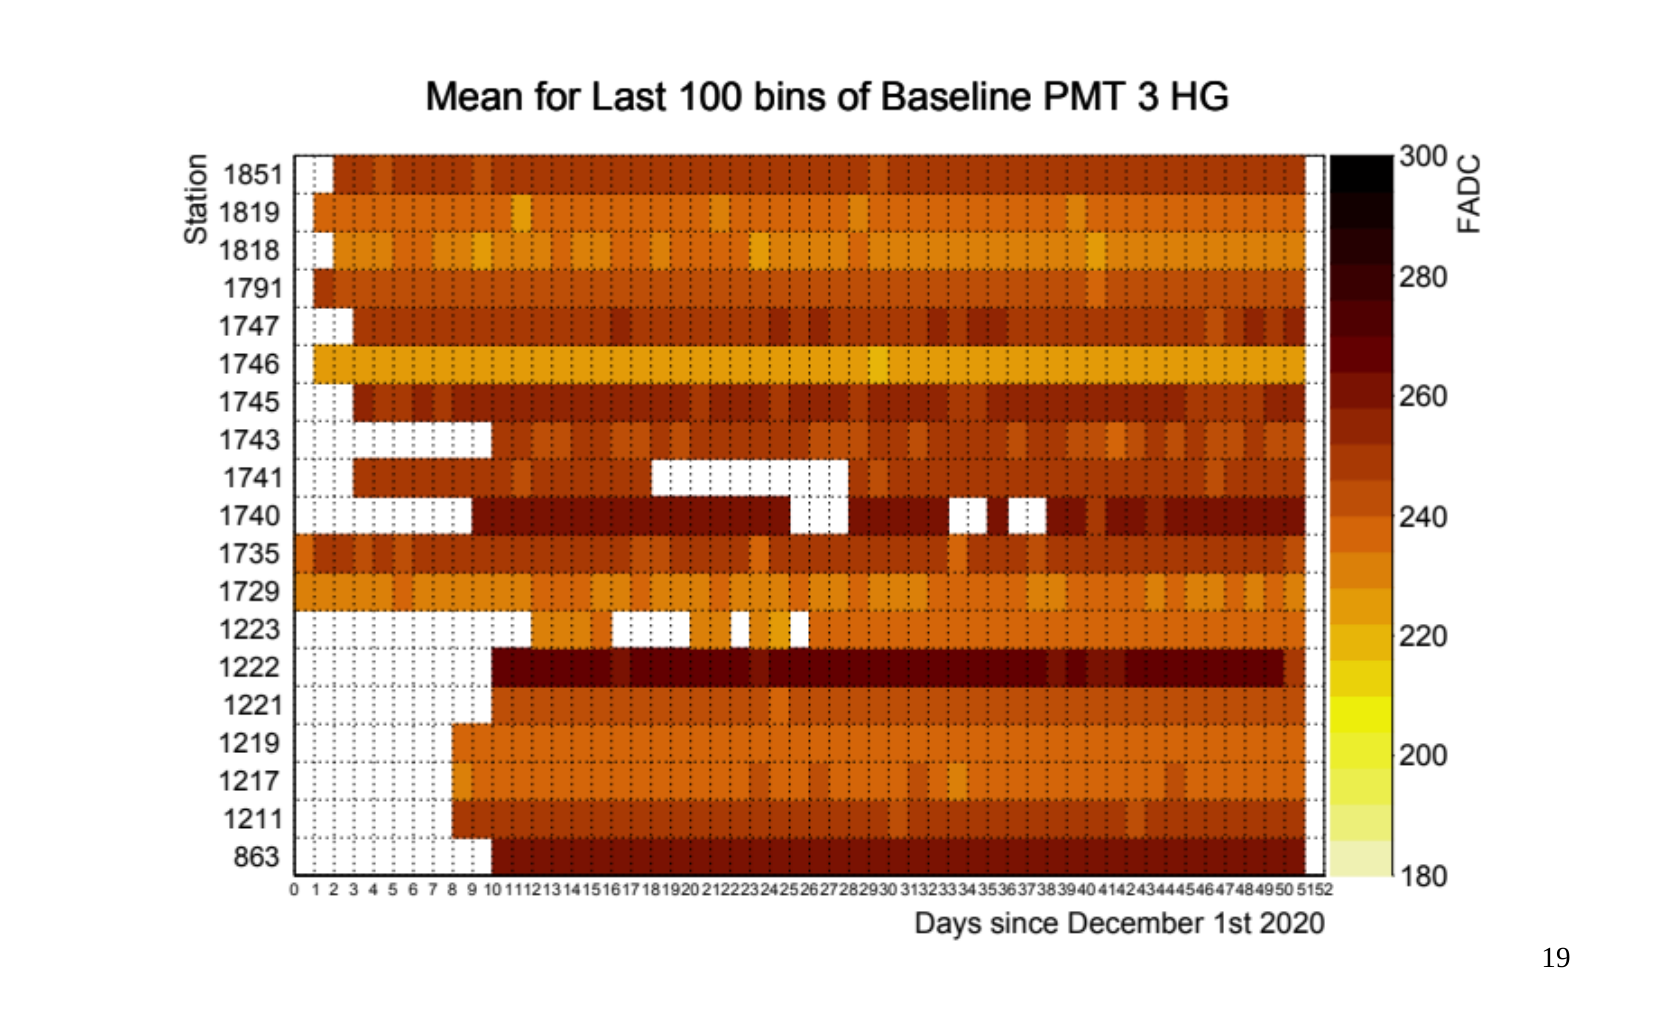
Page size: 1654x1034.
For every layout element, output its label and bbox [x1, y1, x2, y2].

picture [145, 67, 1509, 966]
